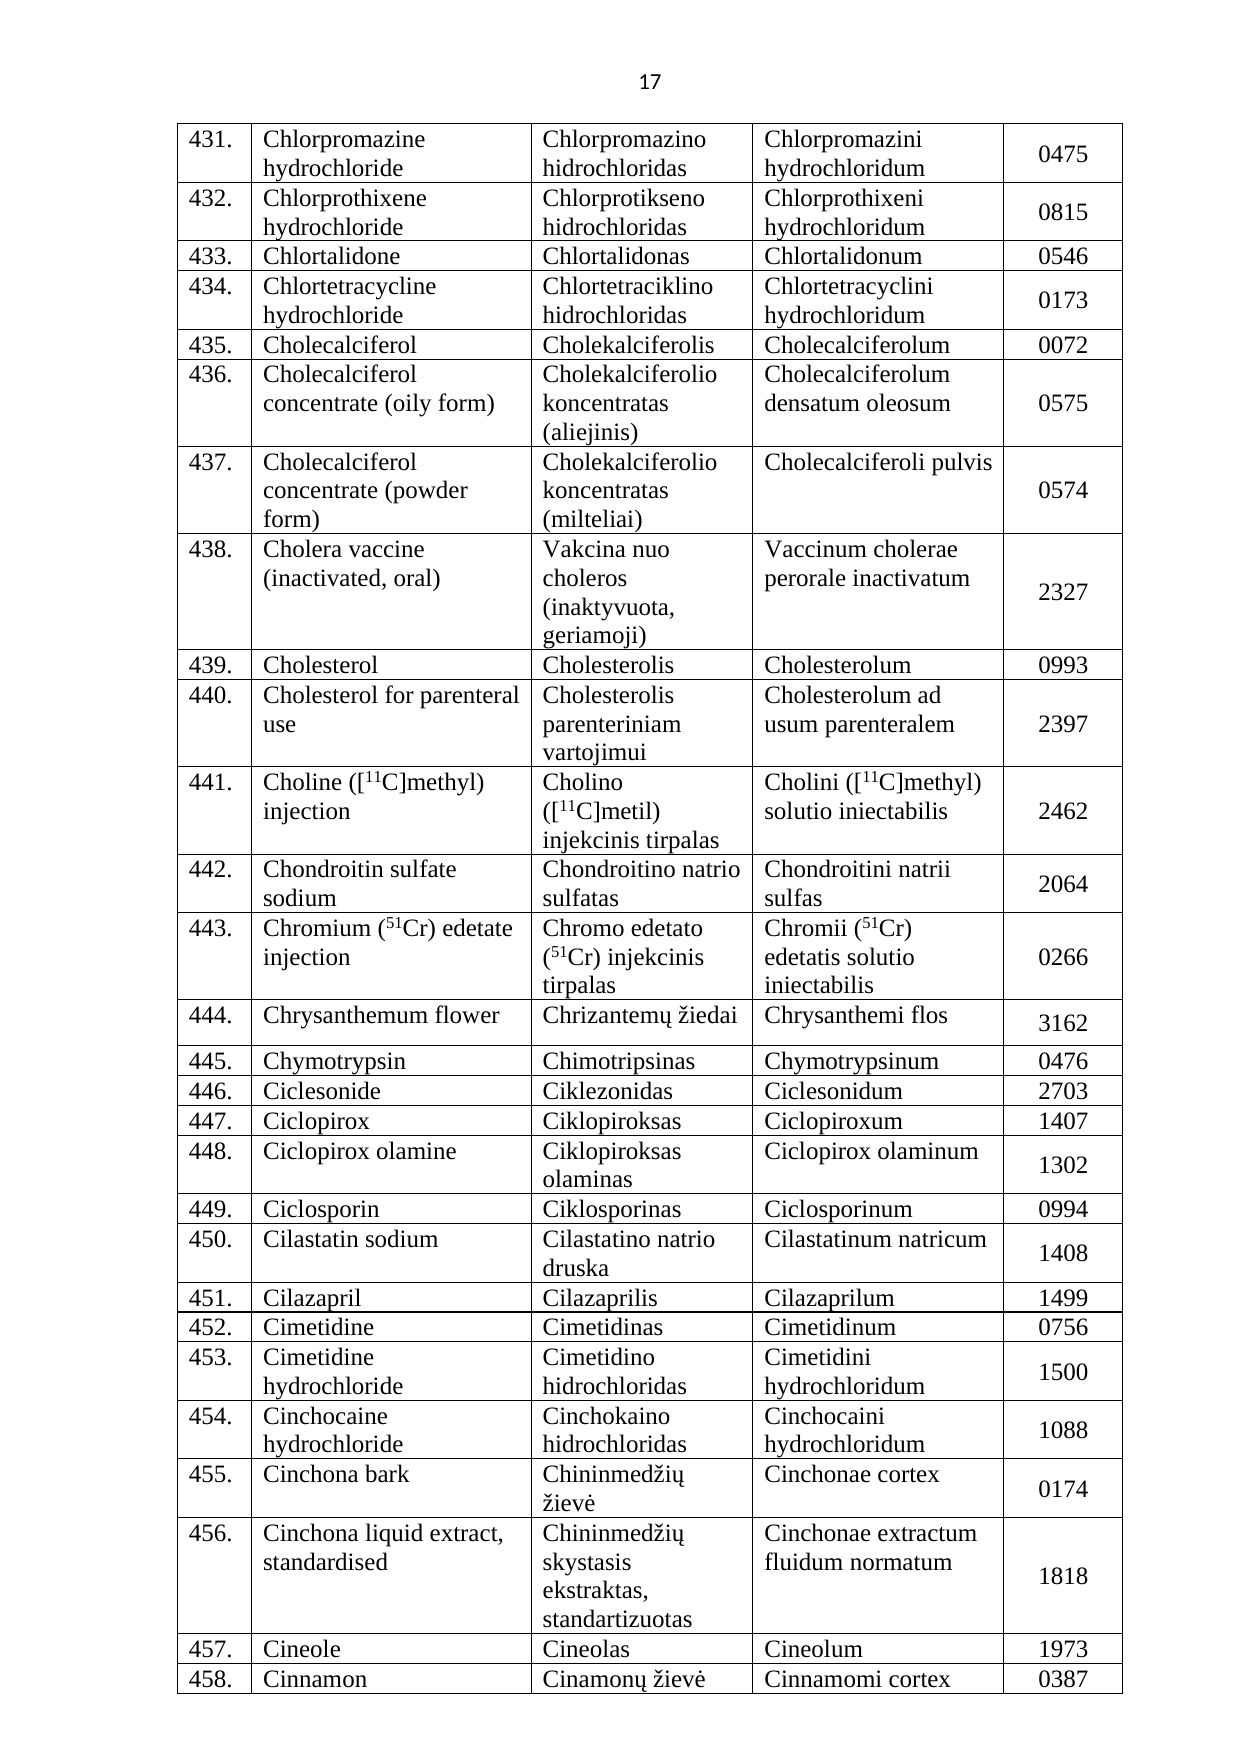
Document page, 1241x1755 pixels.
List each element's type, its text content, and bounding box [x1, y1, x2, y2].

table_cell Chymotrypsin [252, 1046, 531, 1075]
table_cell Chininmedžių žievė [532, 1459, 752, 1517]
table_cell Chlorprotikseno hidrochloridas [532, 183, 752, 240]
table_cell Ciclesonidum [753, 1076, 1003, 1105]
table_cell Ciclosporinum [753, 1194, 1003, 1223]
table_cell Cholesterol for parenteral use [252, 680, 531, 766]
table_cell 0546 [1004, 241, 1122, 270]
table_cell Chlortetraciklino hidrochloridas [532, 271, 752, 329]
table_cell 1408 [1004, 1224, 1122, 1282]
table_cell Cinchocaini hydrochloridum [753, 1401, 1003, 1458]
table_cell Ciclopirox [252, 1106, 531, 1135]
table_cell 450. [178, 1224, 251, 1282]
table_cell Cilazaprilum [753, 1283, 1003, 1311]
table_cell Cholekalciferolio koncentratas (aliejinis) [532, 360, 752, 446]
table_cell Cineole [252, 1634, 531, 1663]
table_cell Cilastatinum natricum [753, 1224, 1003, 1282]
table_cell Chymotrypsinum [753, 1046, 1003, 1075]
table_cell 1973 [1004, 1634, 1122, 1663]
table_cell Cholesterolum ad usum parenteralem [753, 680, 1003, 766]
table_cell 455. [178, 1459, 251, 1517]
table_cell 448. [178, 1136, 251, 1193]
table_cell 3162 [1004, 1000, 1122, 1045]
table_cell 445. [178, 1046, 251, 1075]
table_cell Chininmedžių skystasis ekstraktas, standartizuotas [532, 1518, 752, 1633]
table_cell 447. [178, 1106, 251, 1135]
table_cell 0387 [1004, 1664, 1122, 1692]
table_cell Cinnamon [252, 1664, 531, 1692]
table_cell Cinchonae cortex [753, 1459, 1003, 1517]
table_cell Chondroitino natrio sulfatas [532, 855, 752, 912]
table_cell Chlortalidonas [532, 241, 752, 270]
table_cell Chlorpromazine hydrochloride [252, 124, 531, 182]
table_cell 456. [178, 1518, 251, 1633]
table_cell Choline ([11C]methyl) injection [252, 767, 531, 853]
table_cell Cholecalciferol concentrate (oily form) [252, 360, 531, 446]
table_cell 452. [178, 1313, 251, 1341]
table_cell 449. [178, 1194, 251, 1223]
table_cell Ciklosporinas [532, 1194, 752, 1223]
table_cell 0993 [1004, 650, 1122, 679]
table_cell Chlortalidonum [753, 241, 1003, 270]
table_cell Chromii (51Cr) edetatis solutio iniectabilis [753, 913, 1003, 999]
table_cell 451. [178, 1283, 251, 1311]
table_cell Cholecalciferoli pulvis [753, 447, 1003, 533]
table_cell Chondroitini natrii sulfas [753, 855, 1003, 912]
table_cell 441. [178, 767, 251, 853]
table_cell Cinamonų žievė [532, 1664, 752, 1692]
table_cell Chrysanthemi flos [753, 1000, 1003, 1045]
table_cell Cimetidinas [532, 1313, 752, 1341]
table_cell Cholekalciferolio koncentratas (milteliai) [532, 447, 752, 533]
table_cell Chrizantemų žiedai [532, 1000, 752, 1045]
table_cell 440. [178, 680, 251, 766]
table_cell 432. [178, 183, 251, 240]
table_cell Vaccinum cholerae perorale inactivatum [753, 534, 1003, 649]
table_cell 435. [178, 330, 251, 358]
table_cell Cinchona liquid extract, standardised [252, 1518, 531, 1633]
table_cell Chlortalidone [252, 241, 531, 270]
table_cell 434. [178, 271, 251, 329]
table_cell 439. [178, 650, 251, 679]
table_cell Cholecalciferolum [753, 330, 1003, 358]
table_cell Chimotripsinas [532, 1046, 752, 1075]
table_cell 444. [178, 1000, 251, 1045]
table_cell Cimetidini hydrochloridum [753, 1342, 1003, 1400]
table_cell 2462 [1004, 767, 1122, 853]
table_cell 438. [178, 534, 251, 649]
table_cell Chromium (51Cr) edetate injection [252, 913, 531, 999]
table_cell Cholecalciferolum densatum oleosum [753, 360, 1003, 446]
table_cell Cholesterolum [753, 650, 1003, 679]
table_cell Cimetidinum [753, 1313, 1003, 1341]
table_cell 433. [178, 241, 251, 270]
table_cell Cilazaprilis [532, 1283, 752, 1311]
table_cell Ciclesonide [252, 1076, 531, 1105]
table_cell Cholesterolis [532, 650, 752, 679]
table_cell Chlorpromazini hydrochloridum [753, 124, 1003, 182]
table_cell Cholesterol [252, 650, 531, 679]
table_cell Cilastatin sodium [252, 1224, 531, 1282]
table_cell Chrysanthemum flower [252, 1000, 531, 1045]
table_cell Ciklopiroksas [532, 1106, 752, 1135]
table_cell Cholera vaccine (inactivated, oral) [252, 534, 531, 649]
table_cell Cinchona bark [252, 1459, 531, 1517]
table_cell 0994 [1004, 1194, 1122, 1223]
table_cell 1500 [1004, 1342, 1122, 1400]
table_cell 1499 [1004, 1283, 1122, 1311]
table_cell Ciclopirox olaminum [753, 1136, 1003, 1193]
table_cell Cinnamomi cortex [753, 1664, 1003, 1692]
table_cell Cholini ([11C]methyl) solutio iniectabilis [753, 767, 1003, 853]
table_cell Chlorpromazino hidrochloridas [532, 124, 752, 182]
table_cell Cineolas [532, 1634, 752, 1663]
table_cell 2064 [1004, 855, 1122, 912]
table_cell 0815 [1004, 183, 1122, 240]
table_cell 458. [178, 1664, 251, 1692]
table_cell 2327 [1004, 534, 1122, 649]
table_cell Chromo edetato (51Cr) injekcinis tirpalas [532, 913, 752, 999]
table_cell Cimetidine [252, 1313, 531, 1341]
table_cell 1302 [1004, 1136, 1122, 1193]
table_cell 0475 [1004, 124, 1122, 182]
table_cell Cinchocaine hydrochloride [252, 1401, 531, 1458]
table_cell Cimetidine hydrochloride [252, 1342, 531, 1400]
table_cell Ciclopiroxum [753, 1106, 1003, 1135]
table_cell 0174 [1004, 1459, 1122, 1517]
table_cell 1818 [1004, 1518, 1122, 1633]
table_cell Chlorprothixene hydrochloride [252, 183, 531, 240]
table_cell Chlortetracyclini hydrochloridum [753, 271, 1003, 329]
table_cell 431. [178, 124, 251, 182]
table_cell 0574 [1004, 447, 1122, 533]
table_cell 0072 [1004, 330, 1122, 358]
table_cell Cholecalciferol [252, 330, 531, 358]
table_cell Cilastatino natrio druska [532, 1224, 752, 1282]
table_cell 442. [178, 855, 251, 912]
table_cell 457. [178, 1634, 251, 1663]
table_cell Cholecalciferol concentrate (powder form) [252, 447, 531, 533]
table_cell 0266 [1004, 913, 1122, 999]
table_cell Cineolum [753, 1634, 1003, 1663]
table_cell 454. [178, 1401, 251, 1458]
table_cell 0575 [1004, 360, 1122, 446]
table_cell Chlorprothixeni hydrochloridum [753, 183, 1003, 240]
table_cell 443. [178, 913, 251, 999]
table_cell Ciclopirox olamine [252, 1136, 531, 1193]
table_cell Vakcina nuo choleros (inaktyvuota, geriamoji) [532, 534, 752, 649]
table_cell Cinchokaino hidrochloridas [532, 1401, 752, 1458]
table_cell 0476 [1004, 1046, 1122, 1075]
table_cell 2703 [1004, 1076, 1122, 1105]
table_cell 0756 [1004, 1313, 1122, 1341]
table_cell Ciclosporin [252, 1194, 531, 1223]
table_cell Ciklezonidas [532, 1076, 752, 1105]
table_cell Cinchonae extractum fluidum normatum [753, 1518, 1003, 1633]
table_cell 0173 [1004, 271, 1122, 329]
table_cell 437. [178, 447, 251, 533]
table_cell 446. [178, 1076, 251, 1105]
table_cell 2397 [1004, 680, 1122, 766]
table_cell Chlortetracycline hydrochloride [252, 271, 531, 329]
table_cell Cholekalciferolis [532, 330, 752, 358]
table_cell Chondroitin sulfate sodium [252, 855, 531, 912]
table_cell 1407 [1004, 1106, 1122, 1135]
table_cell 436. [178, 360, 251, 446]
table_cell 1088 [1004, 1401, 1122, 1458]
table_cell 453. [178, 1342, 251, 1400]
table_cell Cilazapril [252, 1283, 531, 1311]
table_cell Ciklopiroksas olaminas [532, 1136, 752, 1193]
table_cell Cholino ([11C]metil) injekcinis tirpalas [532, 767, 752, 853]
table_cell Cholesterolis parenteriniam vartojimui [532, 680, 752, 766]
table_cell Cimetidino hidrochloridas [532, 1342, 752, 1400]
